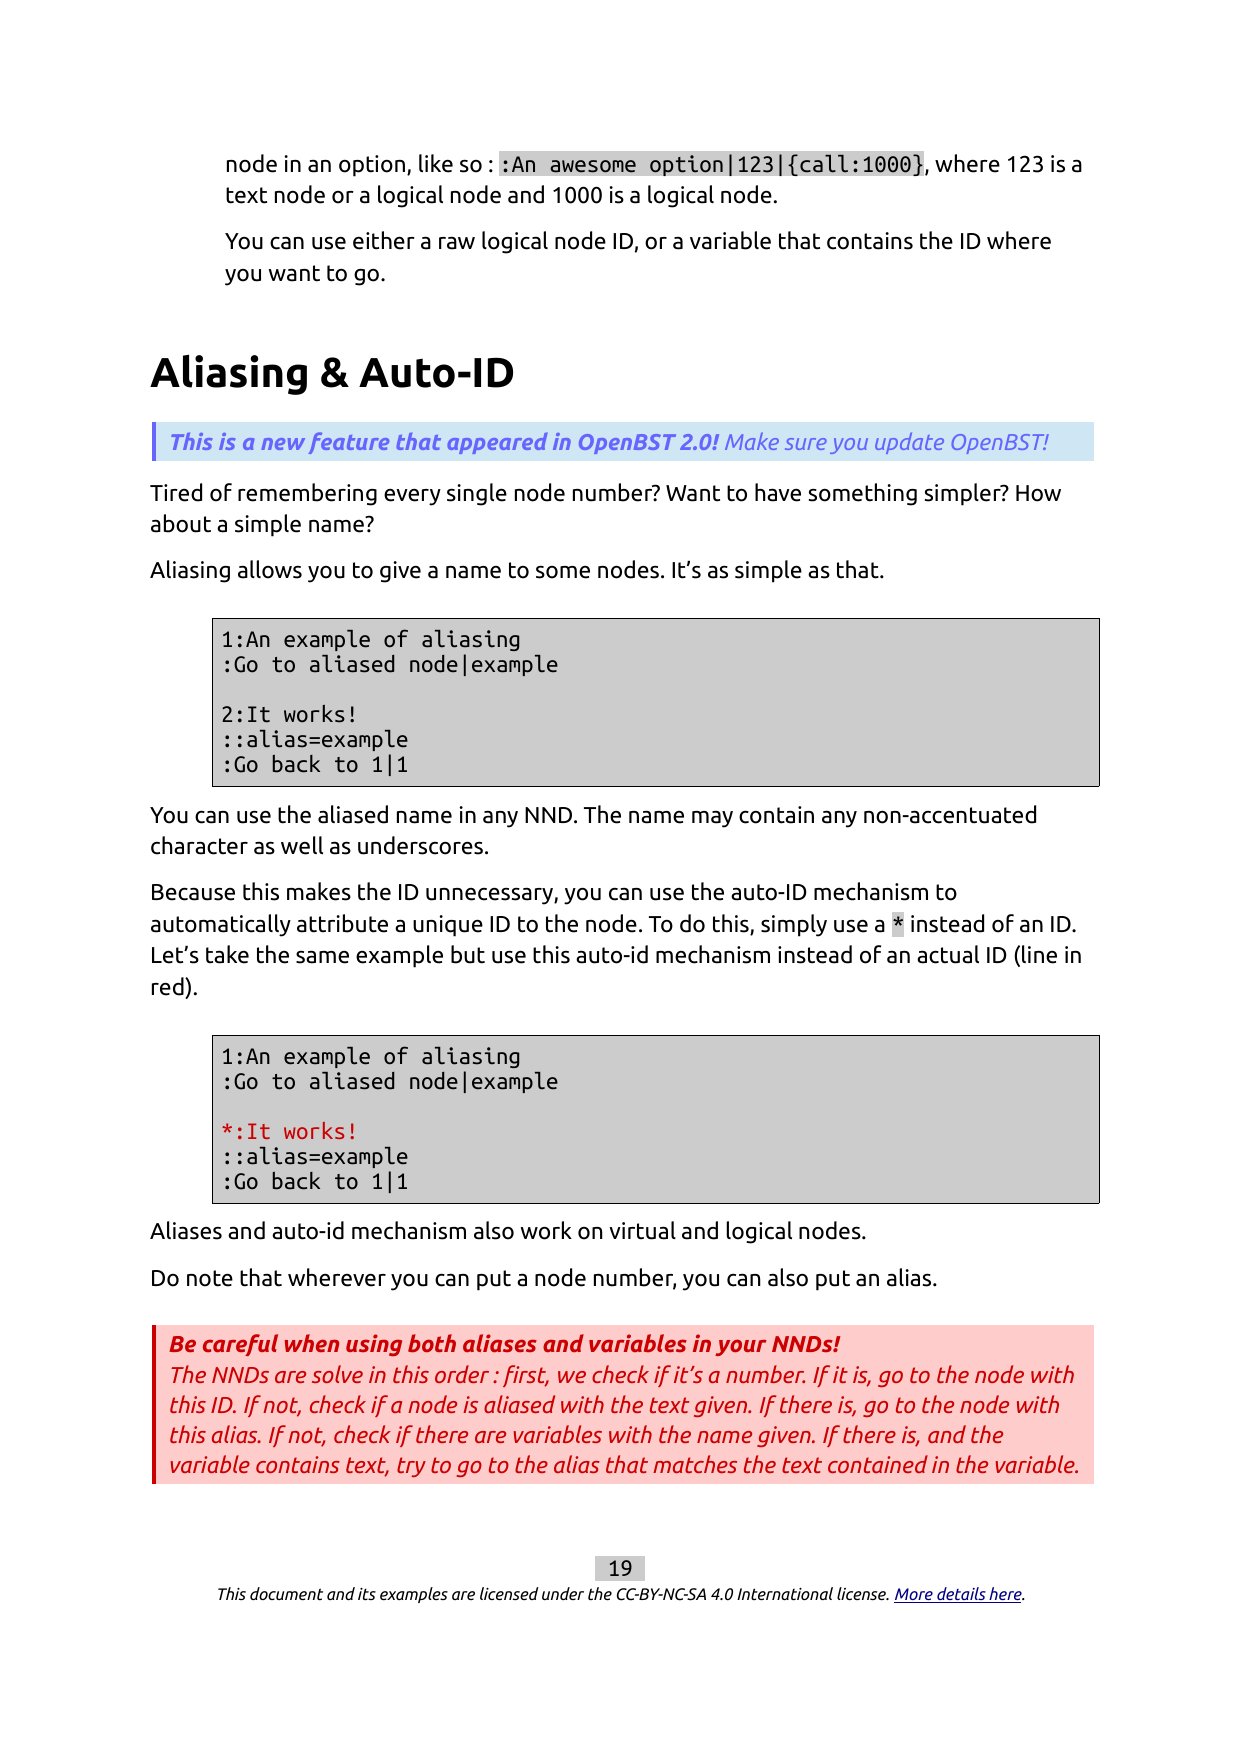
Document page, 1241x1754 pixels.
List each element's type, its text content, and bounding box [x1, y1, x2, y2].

text Be careful when using both aliases and variables in your NNDs! The NNDs are solve in this order : first, we check if it’s a number. If it is, go to the node with this ID. If not, check if a node is aliased with the text given. If there is, go to the node with this alias. If not, check if there are variables with the name given. If there is, and the variable contains text, try to go to the alias that matches the text contained in the variable. [156, 1325, 1090, 1484]
text ::alias=example [213, 718, 1099, 743]
list You can use either a raw logical node ID, or a variable that contains the ID where you want to go. [187, 228, 1090, 286]
text :Go back to 1|1 [213, 743, 1099, 786]
text 1:An example of aliasing [213, 619, 1099, 643]
text Do note that wherever you can put a node number, you can also put an alias. [150, 1264, 1090, 1290]
text You can use the aliased name in any NND. The name may contain any non-accentuated character as well as underscores. [150, 801, 1090, 859]
subtitle Aliasing & Auto-ID [150, 347, 1090, 395]
text Because this makes the ID unnecessary, you can use the auto-ID mechanism to automatically attribute a unique ID to the node. To do this, simply use a * instead of an ID. Let’s take the same example but use this auto-id mechanism instead of an actual ID (line in red). [150, 879, 1090, 1000]
text 1:An example of aliasing [213, 1036, 1099, 1060]
text Aliases and auto-id mechanism also work on virtual and logical nodes. [150, 1218, 1090, 1244]
text :Go to aliased node|example [213, 643, 1099, 668]
text Tired of remembering every single node number? Want to have something simpler? How about a simple name? [150, 479, 1090, 537]
text *:It works! [213, 1110, 1099, 1135]
list node in an option, like so : :An awesome option|123|{call:1000}, where 123 is a text node or a logical node and 1000 is a logical node. [187, 150, 1090, 208]
text Aliasing allows you to give a name to some nodes. It’s as simple as that. [150, 557, 1090, 583]
text 2:It works! [213, 693, 1099, 718]
text This is a new feature that appeared in OpenBST 2.0! Make sure you update OpenBST! [156, 422, 1090, 461]
text :Go back to 1|1 [213, 1160, 1099, 1203]
text :Go to aliased node|example [213, 1060, 1099, 1085]
text ::alias=example [213, 1135, 1099, 1160]
